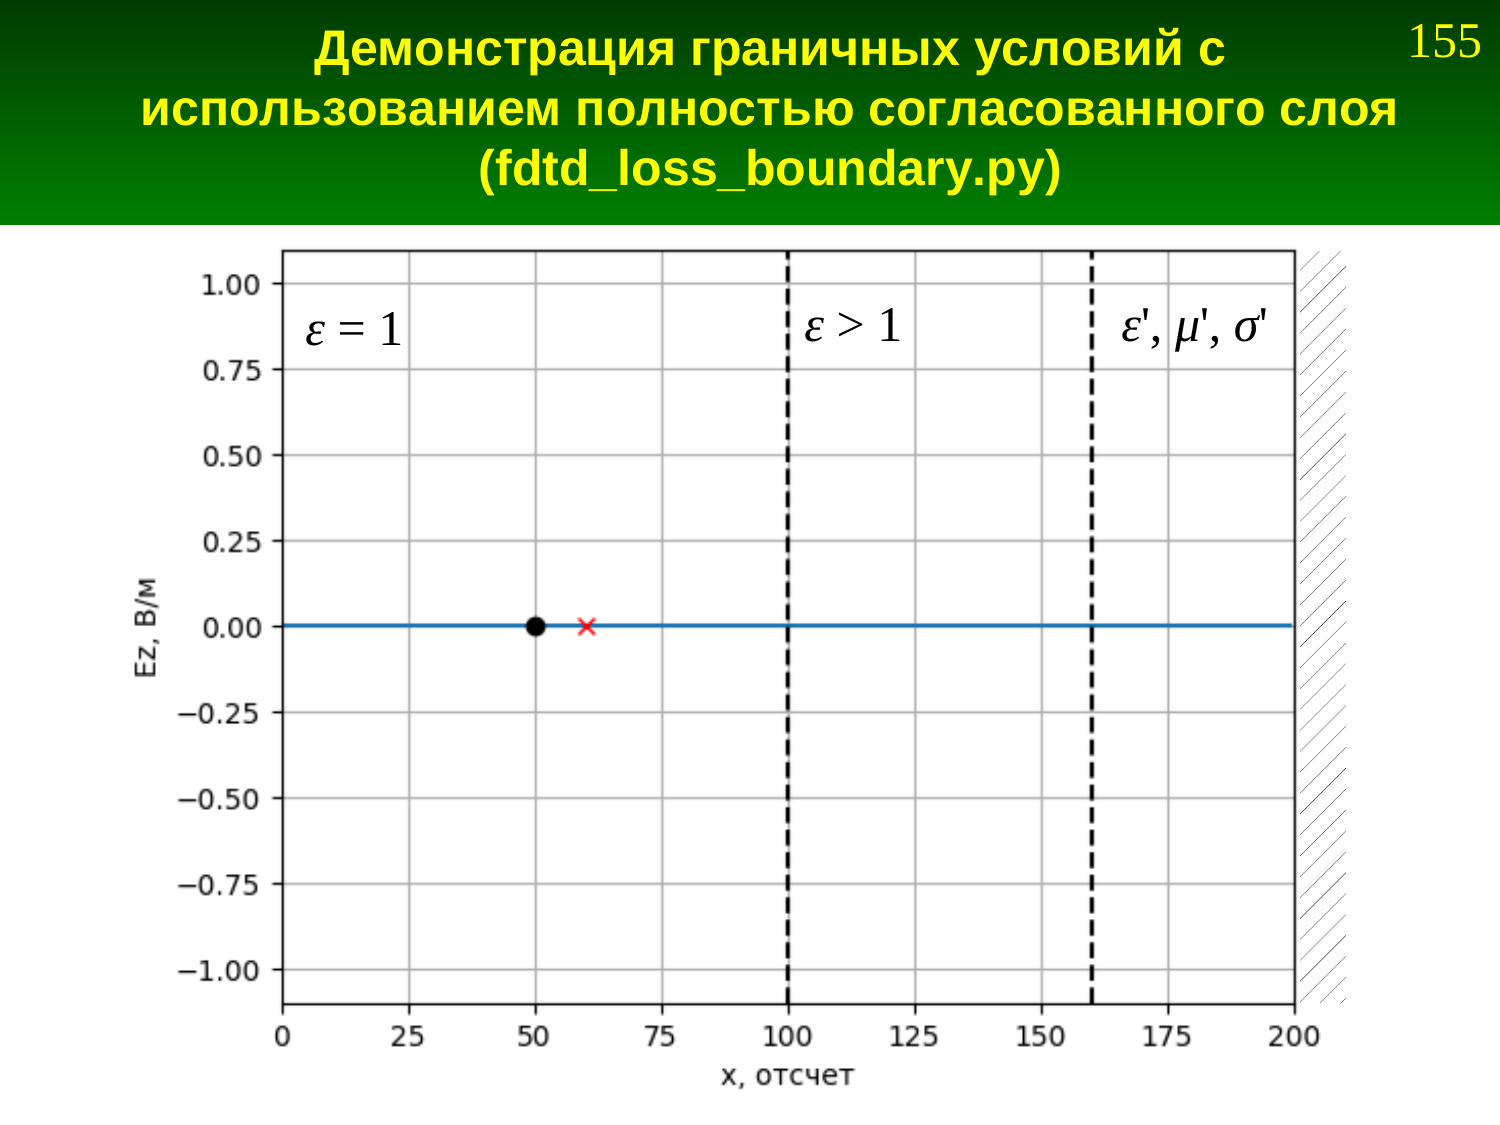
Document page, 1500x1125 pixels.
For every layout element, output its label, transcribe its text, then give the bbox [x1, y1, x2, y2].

text_box ε > 1 [789, 283, 919, 359]
text_box [1299, 250, 1347, 1004]
text_box ε', μ', σ' [1106, 283, 1283, 359]
text_box ε = 1 [290, 287, 420, 363]
picture [119, 234, 1334, 1112]
title Демонстрация граничных условий с использованием полностью согласованного слоя (fdtd_loss_boundary.py) [100, 7, 1441, 204]
